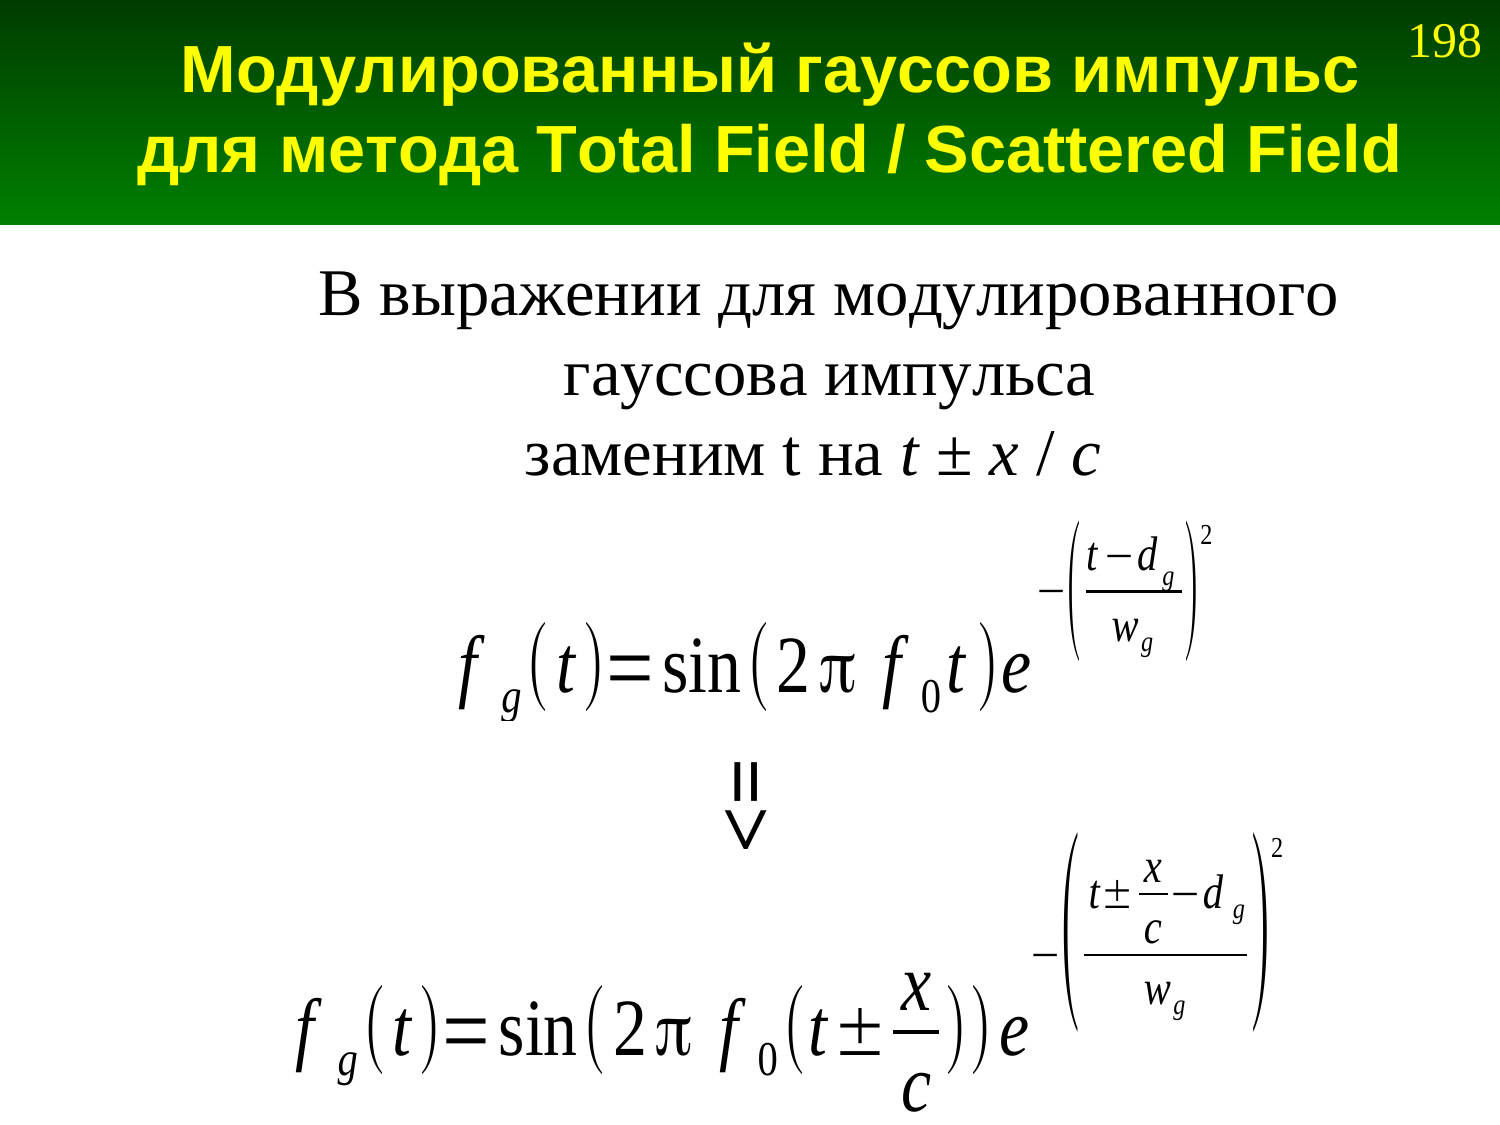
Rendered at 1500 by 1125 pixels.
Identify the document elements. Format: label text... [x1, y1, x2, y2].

chart [265, 826, 1300, 1125]
text_box => [690, 744, 810, 898]
chart [429, 519, 1229, 721]
text_box В выражении для модулированного гауссова импульса заменим t на t ± x / c [304, 241, 1356, 497]
title Модулированный гауссов импульс для метода Total Field / Scattered Field [100, 7, 1441, 204]
